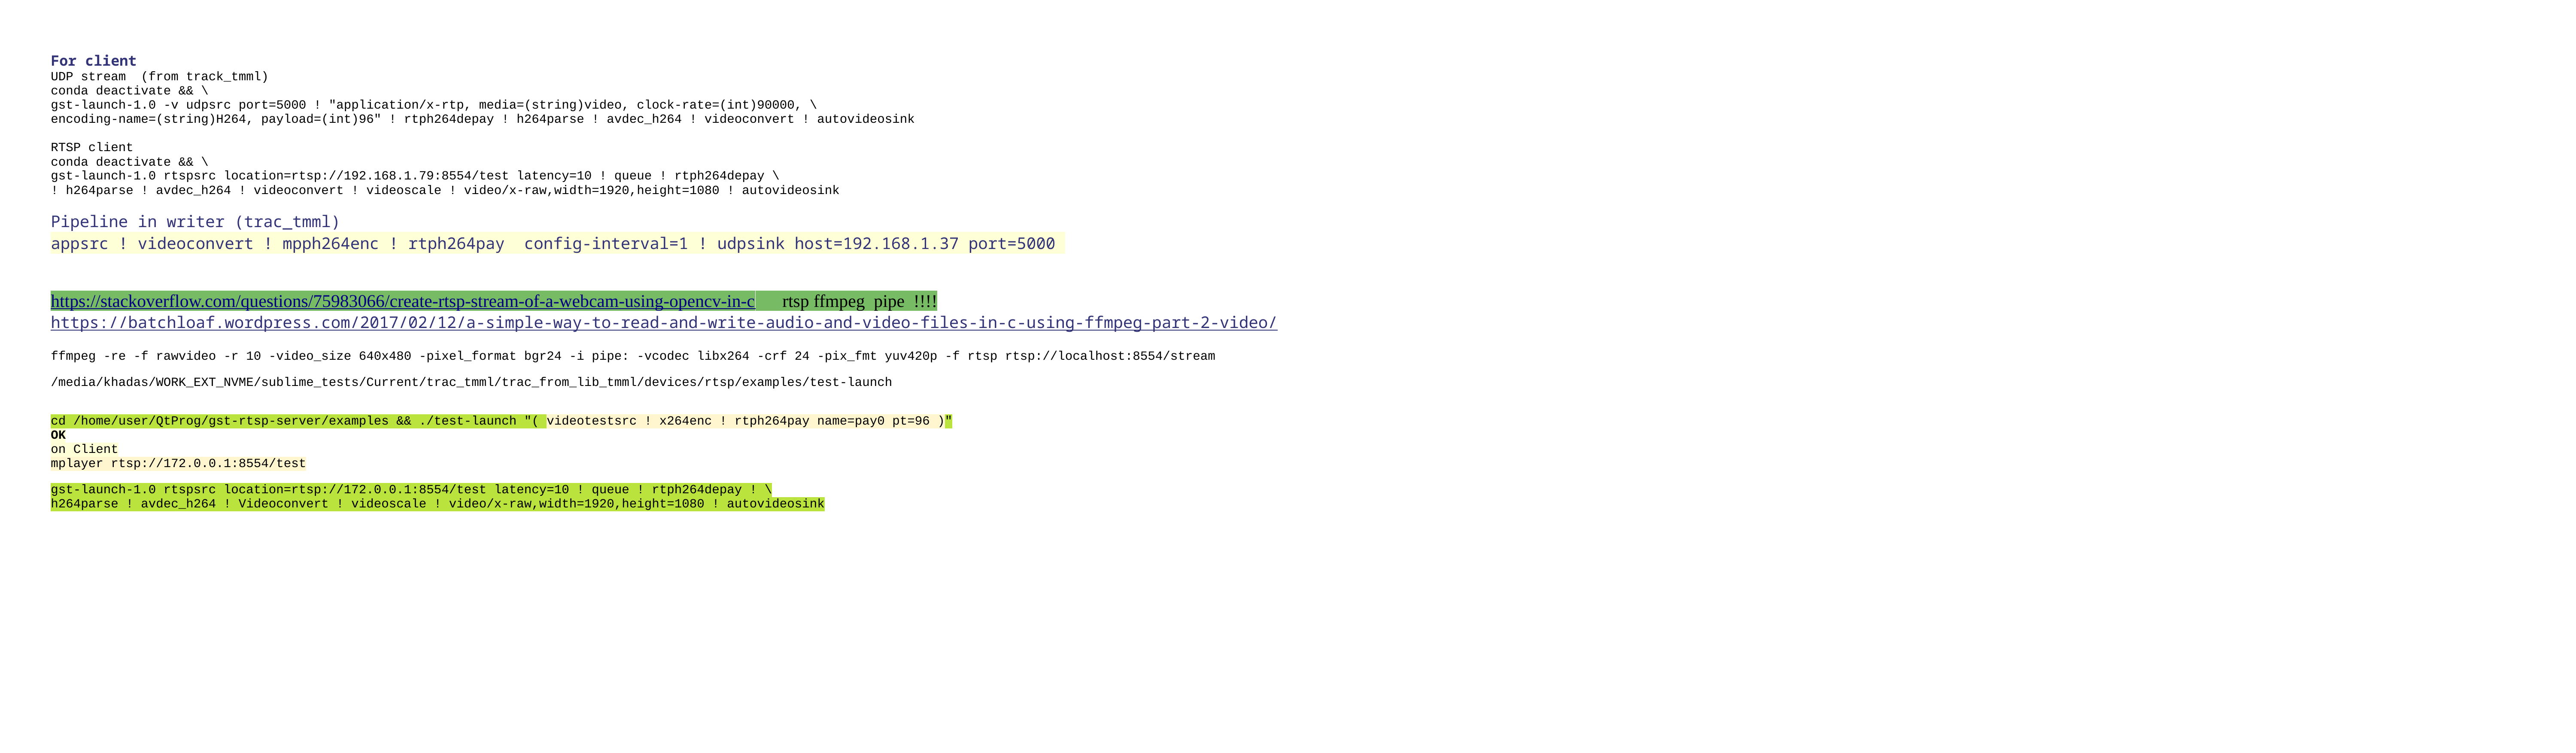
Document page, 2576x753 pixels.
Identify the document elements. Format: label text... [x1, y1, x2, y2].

text h264parse ! avdec_h264 ! Videoconvert ! videoscale ! video/x-raw,width=1920,height=1080 ! autovideosink [51, 497, 2525, 511]
text /media/khadas/WORK_EXT_NVME/sublime_tests/Current/trac_tmml/trac_from_lib_tmml/devices/rtsp/examples/test-launch [51, 376, 2525, 390]
text on Client [51, 443, 2525, 457]
text https://stackoverflow.com/questions/75983066/create-rtsp-stream-of-a-webcam-using-opencv-in-c rtsp ffmpeg pipe !!!! [51, 291, 2525, 311]
text For client [51, 51, 2525, 70]
text cd /home/user/QtProg/gst-rtsp-server/examples && ./test-launch "( videotestsrc ! x264enc ! rtph264pay name=pay0 pt=96 )" [51, 414, 2525, 428]
text OK [51, 428, 2525, 443]
text Pipeline in writer (trac_tmml) [51, 210, 2525, 232]
text mplayer rtsp://172.0.0.1:8554/test [51, 457, 2525, 471]
text ffmpeg -re -f rawvideo -r 10 -video_size 640x480 -pixel_format bgr24 -i pipe: -vcodec libx264 -crf 24 -pix_fmt yuv420p -f rtsp rtsp://localhost:8554/stream [51, 349, 2525, 364]
text gst-launch-1.0 rtspsrc location=rtsp://172.0.0.1:8554/test latency=10 ! queue ! rtph264depay ! \ [51, 483, 2525, 497]
text UDP stream (from track_tmml) conda deactivate && \ gst-launch-1.0 -v udpsrc port=5000 ! "application/x-rtp, media=(string)video, clock-rate=(int)90000, \ encoding-name=(string)H264, payload=(int)96" ! rtph264depay ! h264parse ! avdec_h264 ! videoconvert ! autovideosink RTSP client conda deactivate && \ gst-launch-1.0 rtspsrc location=rtsp://192.168.1.79:8554/test latency=10 ! queue ! rtph264depay \ ! h264parse ! avdec_h264 ! videoconvert ! videoscale ! video/x-raw,width=1920,height=1080 ! autovideosink [51, 70, 2525, 198]
text appsrc ! videoconvert ! mpph264enc ! rtph264pay config-interval=1 ! udpsink host=192.168.1.37 port=5000 [51, 232, 2525, 254]
text https://batchloaf.wordpress.com/2017/02/12/a-simple-way-to-read-and-write-audio-and-video-files-in-c-using-ffmpeg-part-2-video/ [51, 311, 2525, 333]
